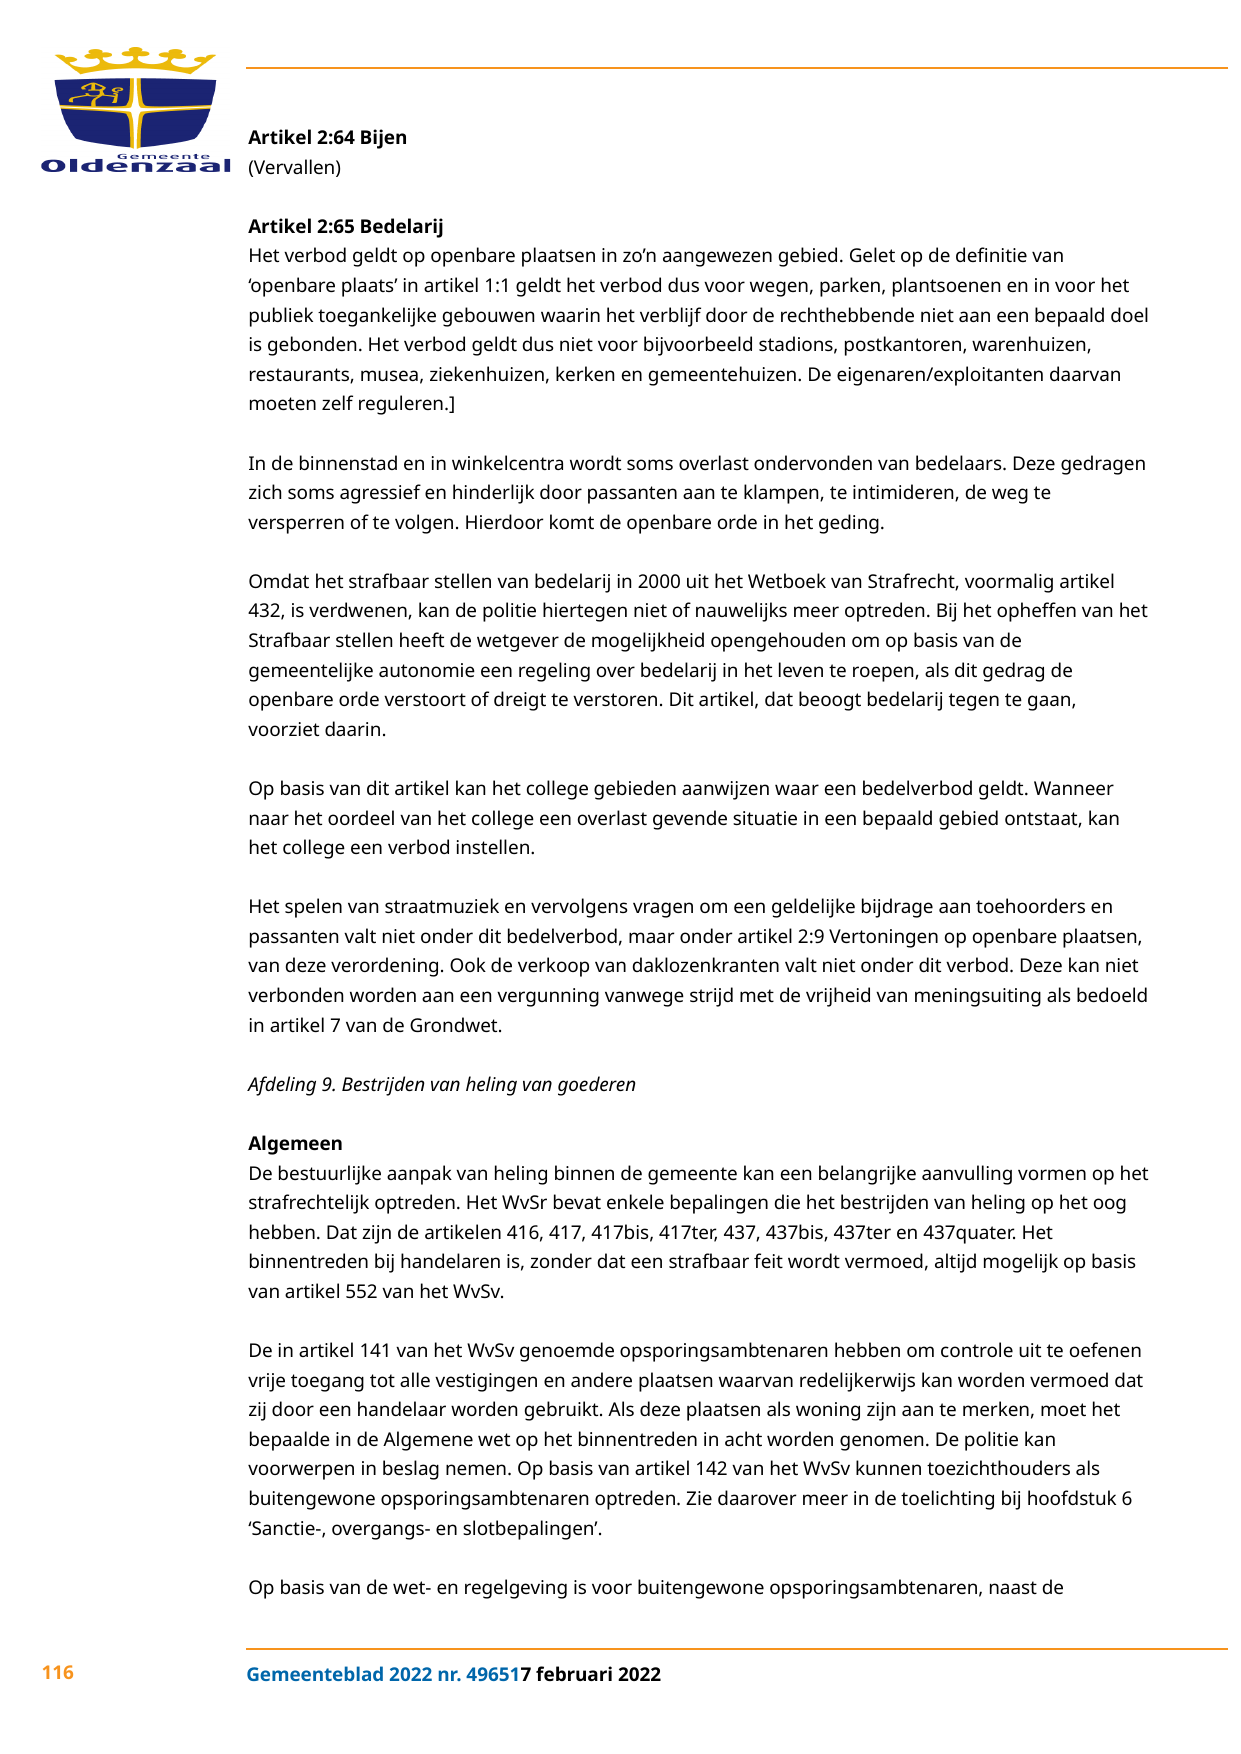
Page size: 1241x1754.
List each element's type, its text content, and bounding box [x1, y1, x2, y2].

text Artikel 2:64 Bijen [248, 124, 1152, 150]
text Op basis van de wet- en regelgeving is voor buitengewone opsporingsambtenaren, naast de [248, 1574, 1152, 1600]
text Algemeen [248, 1130, 1152, 1156]
text Het verbod geldt op openbare plaatsen in zo’n aangewezen gebied. Gelet op de definitie van ‘openbare plaats’ in artikel 1:1 geldt het verbod dus voor wegen, parken, plantsoenen en in voor het publiek toegankelijke gebouwen waarin het verblijf door de rechthebbende niet aan een bepaald doel is gebonden. Het verbod geldt dus niet voor bijvoorbeeld stadions, postkantoren, warenhuizen, restaurants, musea, ziekenhuizen, kerken en gemeentehuizen. De eigenaren/exploitanten daarvan moeten zelf reguleren.] [248, 243, 1152, 416]
text De bestuurlijke aanpak van heling binnen de gemeente kan een belangrijke aanvulling vormen op het strafrechtelijk optreden. Het WvSr bevat enkele bepalingen die het bestrijden van heling op het oog hebben. Dat zijn de artikelen 416, 417, 417bis, 417ter, 437, 437bis, 437ter en 437quater. Het binnentreden bij handelaren is, zonder dat een strafbaar feit wordt vermoed, altijd mogelijk op basis van artikel 552 van het WvSv. [248, 1160, 1152, 1304]
picture [41, 47, 231, 172]
text Op basis van dit artikel kan het college gebieden aanwijzen waar een bedelverbod geldt. Wanneer naar het oordeel van het college een overlast gevende situatie in een bepaald gebied ontstaat, kan het college een verbod instellen. [248, 775, 1152, 860]
text In de binnenstad en in winkelcentra wordt soms overlast ondervonden van bedelaars. Deze gedragen zich soms agressief en hinderlijk door passanten aan te klampen, te intimideren, de weg te versperren of te volgen. Hierdoor komt de openbare orde in het geding. [248, 450, 1152, 535]
text Het spelen van straatmuziek en vervolgens vragen om een geldelijke bijdrage aan toehoorders en passanten valt niet onder dit bedelverbod, maar onder artikel 2:9 Vertoningen op openbare plaatsen, van deze verordening. Ook de verkoop van daklozenkranten valt niet onder dit verbod. Deze kan niet verbonden worden aan een vergunning vanwege strijd met de vrijheid van meningsuiting als bedoeld in artikel 7 van de Grondwet. [248, 893, 1152, 1038]
text Afdeling 9. Bestrijden van heling van goederen [248, 1071, 1152, 1097]
text Artikel 2:65 Bedelarij [248, 213, 1152, 239]
text (Vervallen) [248, 154, 1152, 180]
text De in artikel 141 van het WvSv genoemde opsporingsambtenaren hebben om controle uit te oefenen vrije toegang tot alle vestigingen en andere plaatsen waarvan redelijkerwijs kan worden vermoed dat zij door een handelaar worden gebruikt. Als deze plaatsen als woning zijn aan te merken, moet het bepaalde in de Algemene wet op het binnentreden in acht worden genomen. De politie kan voorwerpen in beslag nemen. Op basis van artikel 142 van het WvSv kunnen toezichthouders als buitengewone opsporingsambtenaren optreden. Zie daarover meer in de toelichting bij hoofdstuk 6 ‘Sanctie-, overgangs- en slotbepalingen’. [248, 1337, 1152, 1541]
text Omdat het strafbaar stellen van bedelarij in 2000 uit het Wetboek van Strafrecht, voormalig artikel 432, is verdwenen, kan de politie hiertegen niet of nauwelijks meer optreden. Bij het opheffen van het Strafbaar stellen heeft de wetgever de mogelijkheid opengehouden om op basis van de gemeentelijke autonomie een regeling over bedelarij in het leven te roepen, als dit gedrag de openbare orde verstoort of dreigt te verstoren. Dit artikel, dat beoogt bedelarij tegen te gaan, voorziet daarin. [248, 568, 1152, 742]
